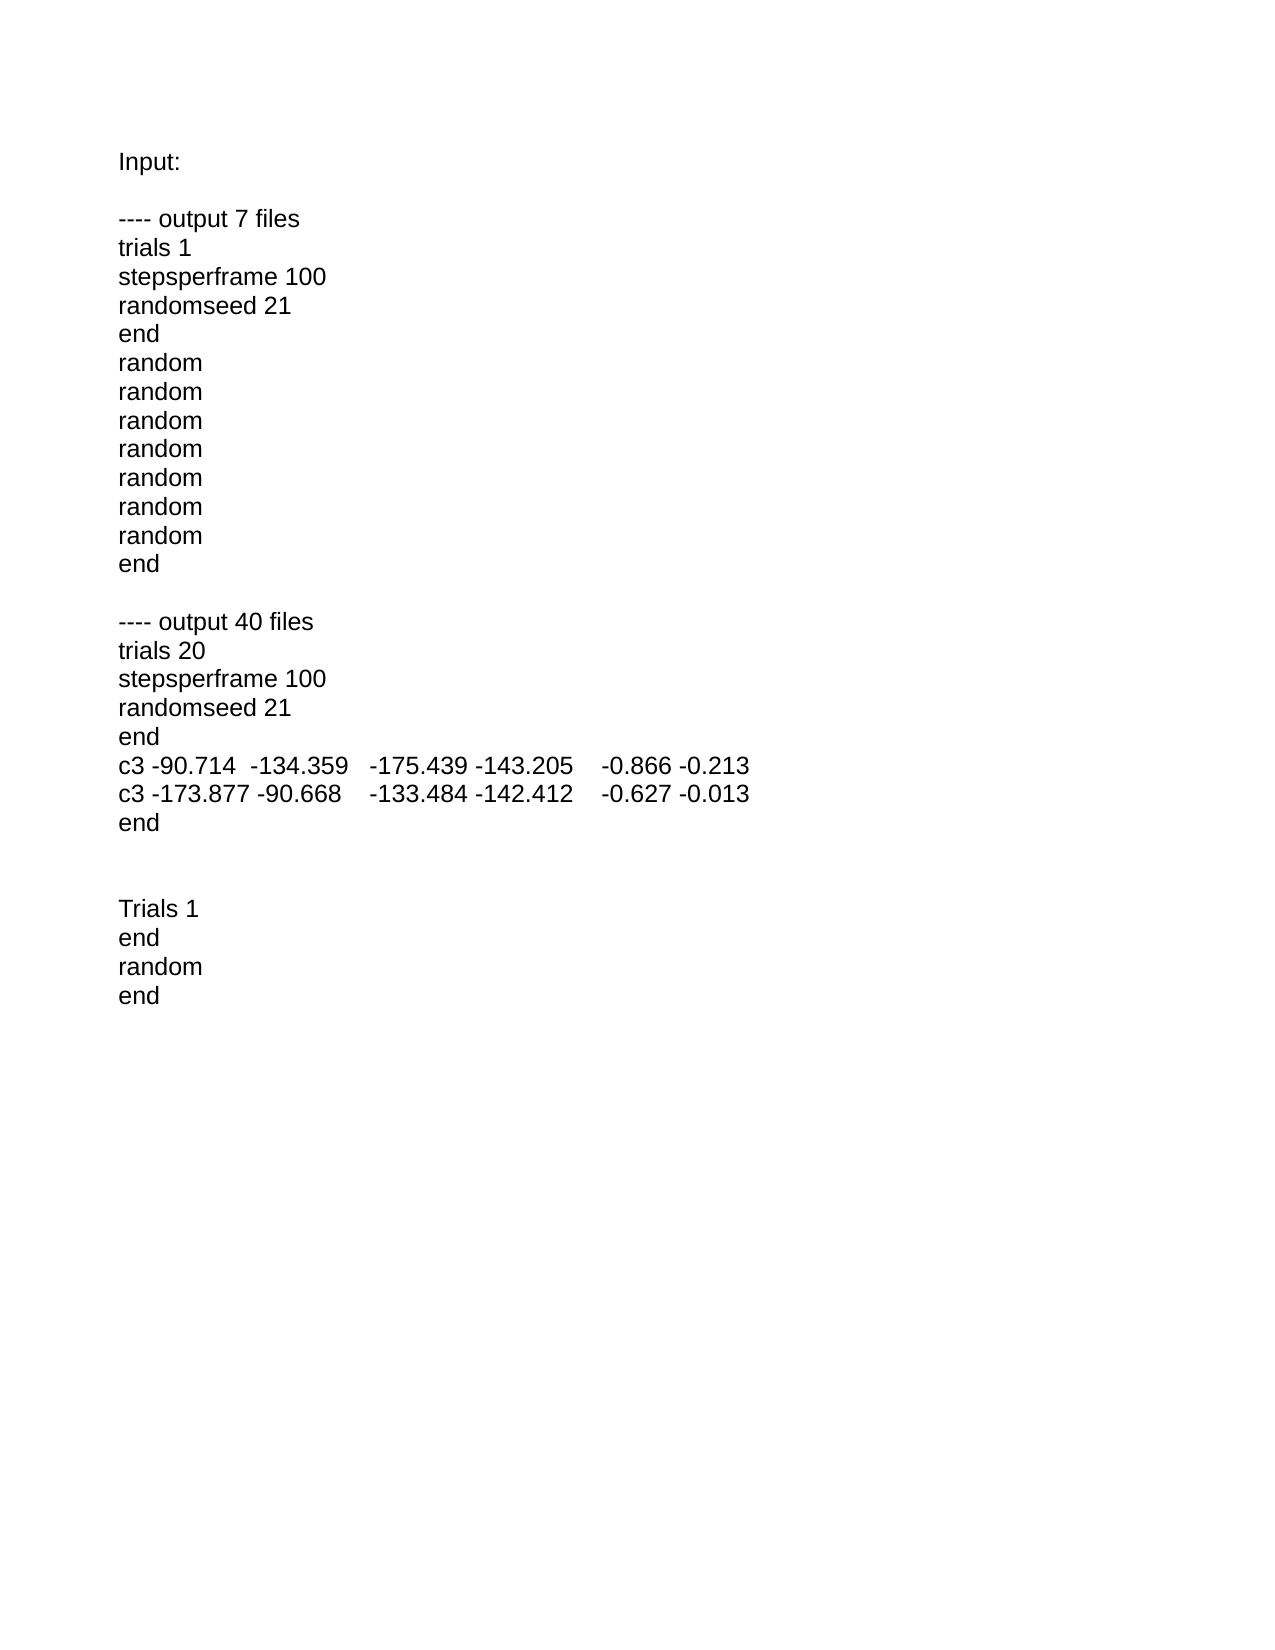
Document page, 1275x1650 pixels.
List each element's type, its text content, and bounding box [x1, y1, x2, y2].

text ---- output 7 files [118, 204, 1157, 233]
text random [118, 406, 1157, 434]
text end [118, 923, 1157, 952]
text random [118, 521, 1157, 549]
text random [118, 952, 1157, 981]
text stepsperframe 100 [118, 664, 1157, 693]
text trials 20 [118, 636, 1157, 664]
text stepsperframe 100 [118, 262, 1157, 291]
text random [118, 492, 1157, 521]
text random [118, 377, 1157, 406]
text ---- output 40 files [118, 607, 1157, 636]
text Trials 1 [118, 894, 1157, 923]
text trials 1 [118, 233, 1157, 262]
text randomseed 21 [118, 291, 1157, 319]
text c3 -90.714 -134.359 -175.439 -143.205 -0.866 -0.213 [118, 751, 1157, 779]
text Input: [118, 147, 1157, 176]
text random [118, 348, 1157, 377]
text random [118, 463, 1157, 492]
text end [118, 319, 1157, 348]
text random [118, 434, 1157, 463]
text randomseed 21 [118, 693, 1157, 722]
text end [118, 722, 1157, 751]
text end [118, 808, 1157, 837]
text end [118, 549, 1157, 578]
text end [118, 981, 1157, 1009]
text c3 -173.877 -90.668 -133.484 -142.412 -0.627 -0.013 [118, 779, 1157, 808]
